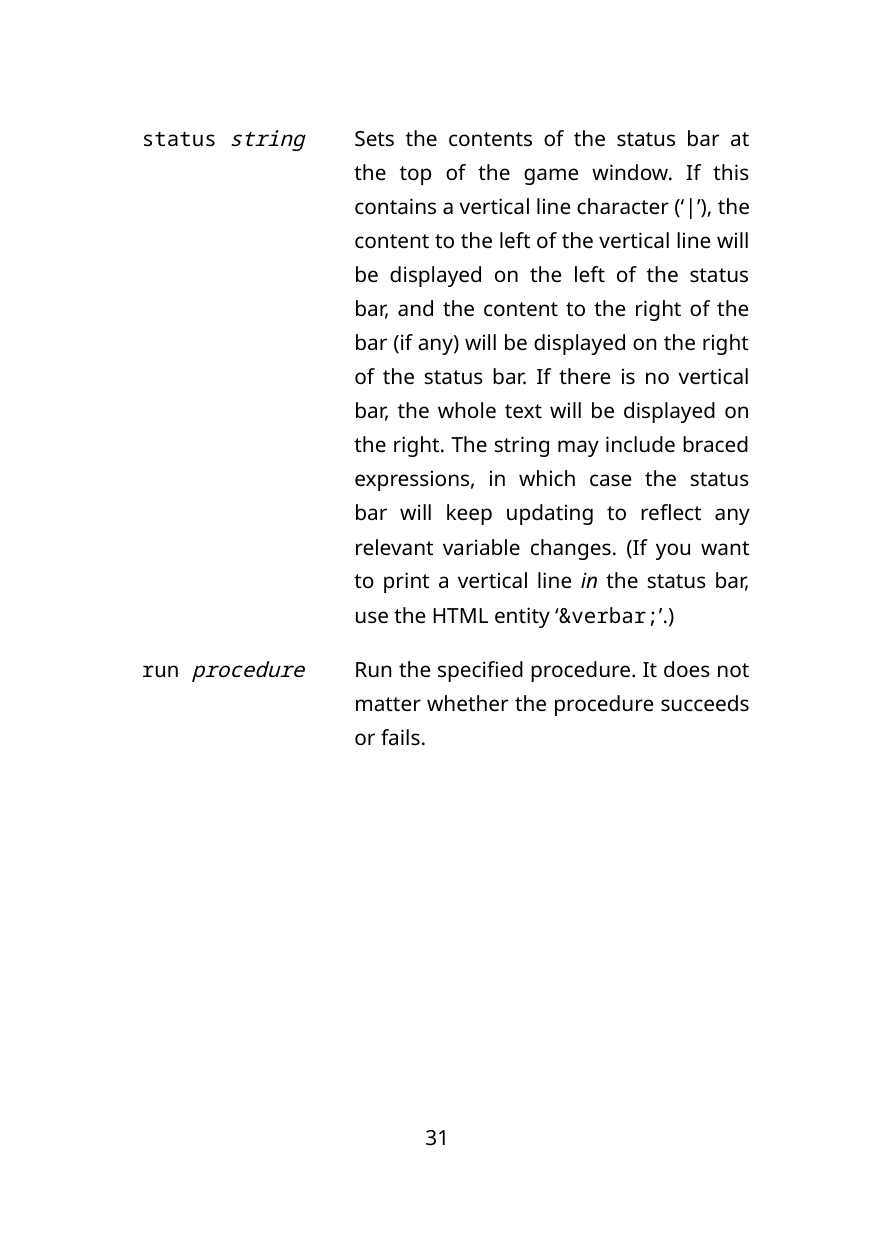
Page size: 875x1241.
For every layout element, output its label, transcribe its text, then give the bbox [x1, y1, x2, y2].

table_cell run procedure [118, 650, 348, 772]
table_cell Sets the contents of the status bar at the top of the game window. If this contains a vertical line character (‘|’), the content to the left of the vertical line will be displayed on the left of the status bar, and the content to the right of the bar (if any) will be displayed on the right of the status bar. If there is no vertical bar, the whole text will be displayed on the right. The string may include braced expressions, in which case the status bar will keep updating to reflect any relevant variable changes. (If you want to print a vertical line in the status bar, use the HTML entity ‘&verbar;’.) [348, 118, 756, 649]
table_cell status string [118, 118, 348, 649]
table_cell Run the specified procedure. It does not matter whether the procedure succeeds or fails. [348, 650, 756, 772]
